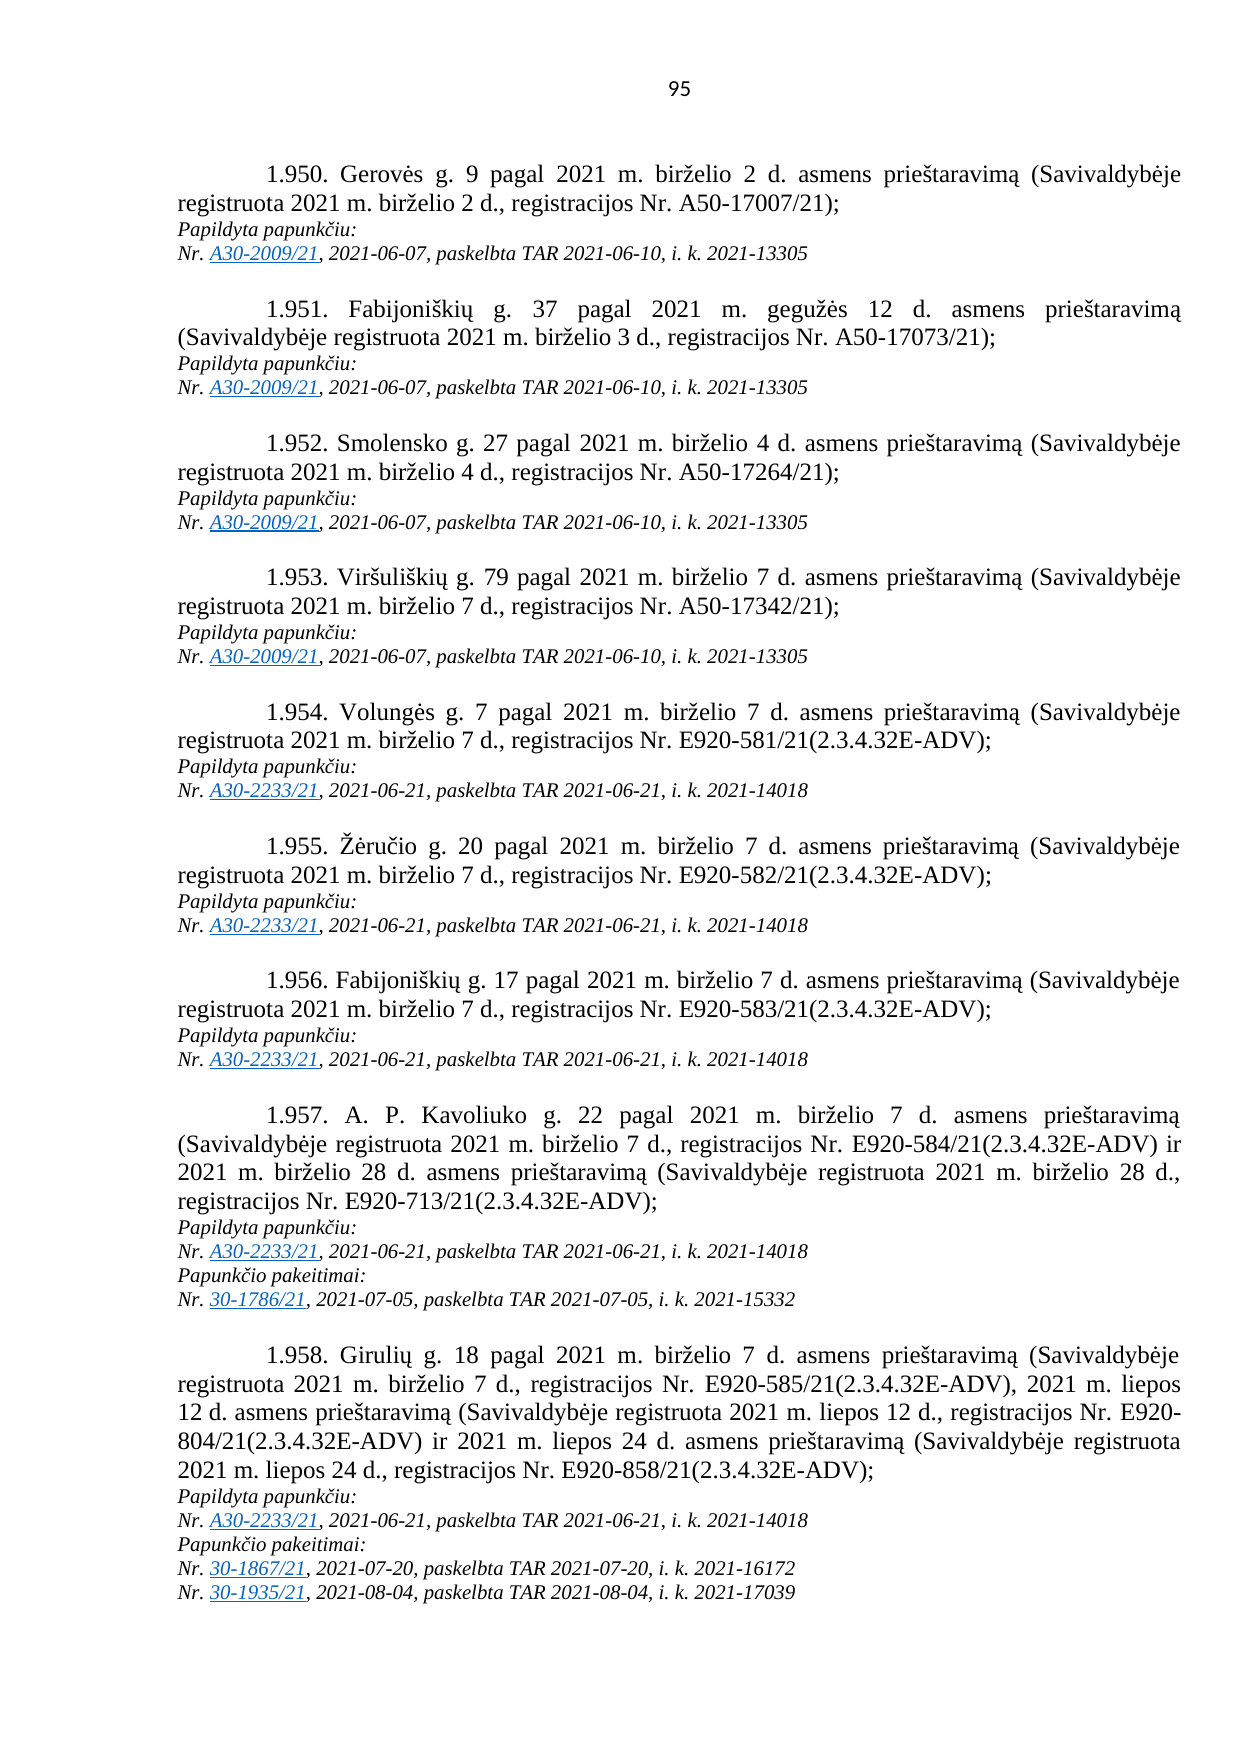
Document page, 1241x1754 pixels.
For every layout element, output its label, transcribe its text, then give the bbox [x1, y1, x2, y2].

text Papildyta papunkčiu: [177, 754, 1181, 778]
text Papildyta papunkčiu: [177, 351, 1181, 375]
text 1.956. Fabijoniškių g. 17 pagal 2021 m. birželio 7 d. asmens prieštaravimą (Savivaldybėje registruota 2021 m. birželio 7 d., registracijos Nr. E920-583/21(2.3.4.32E-ADV); [177, 966, 1181, 1023]
text Nr. A30-2233/21, 2021-06-21, paskelbta TAR 2021-06-21, i. k. 2021-14018 [177, 913, 1181, 937]
text Papildyta papunkčiu: [177, 889, 1181, 913]
text 1.955. Žėručio g. 20 pagal 2021 m. birželio 7 d. asmens prieštaravimą (Savivaldybėje registruota 2021 m. birželio 7 d., registracijos Nr. E920-582/21(2.3.4.32E-ADV); [177, 831, 1181, 889]
text Nr. A30-2233/21, 2021-06-21, paskelbta TAR 2021-06-21, i. k. 2021-14018 [177, 1508, 1181, 1532]
text Nr. A30-2233/21, 2021-06-21, paskelbta TAR 2021-06-21, i. k. 2021-14018 [177, 778, 1181, 802]
text Nr. 30-1935/21, 2021-08-04, paskelbta TAR 2021-08-04, i. k. 2021-17039 [177, 1580, 1181, 1604]
text Nr. A30-2233/21, 2021-06-21, paskelbta TAR 2021-06-21, i. k. 2021-14018 [177, 1047, 1181, 1071]
text Papildyta papunkčiu: [177, 217, 1181, 241]
text Nr. A30-2009/21, 2021-06-07, paskelbta TAR 2021-06-10, i. k. 2021-13305 [177, 241, 1181, 265]
text Nr. A30-2009/21, 2021-06-07, paskelbta TAR 2021-06-10, i. k. 2021-13305 [177, 375, 1181, 399]
text Papunkčio pakeitimai: [177, 1532, 1181, 1556]
text 1.950. Gerovės g. 9 pagal 2021 m. birželio 2 d. asmens prieštaravimą (Savivaldybėje registruota 2021 m. birželio 2 d., registracijos Nr. A50-17007/21); [177, 159, 1181, 217]
text Papildyta papunkčiu: [177, 1215, 1181, 1239]
text Papildyta papunkčiu: [177, 486, 1181, 510]
text Papildyta papunkčiu: [177, 620, 1181, 644]
text 1.957. A. P. Kavoliuko g. 22 pagal 2021 m. birželio 7 d. asmens prieštaravimą (Savivaldybėje registruota 2021 m. birželio 7 d., registracijos Nr. E920-584/21(2.3.4.32E-ADV) ir 2021 m. birželio 28 d. asmens prieštaravimą (Savivaldybėje registruota 2021 m. birželio 28 d., registracijos Nr. E920-713/21(2.3.4.32E-ADV); [177, 1100, 1181, 1215]
text Nr. A30-2009/21, 2021-06-07, paskelbta TAR 2021-06-10, i. k. 2021-13305 [177, 644, 1181, 668]
text 1.958. Girulių g. 18 pagal 2021 m. birželio 7 d. asmens prieštaravimą (Savivaldybėje registruota 2021 m. birželio 7 d., registracijos Nr. E920-585/21(2.3.4.32E-ADV), 2021 m. liepos 12 d. asmens prieštaravimą (Savivaldybėje registruota 2021 m. liepos 12 d., registracijos Nr. E920-804/21(2.3.4.32E-ADV) ir 2021 m. liepos 24 d. asmens prieštaravimą (Savivaldybėje registruota 2021 m. liepos 24 d., registracijos Nr. E920-858/21(2.3.4.32E-ADV); [177, 1340, 1181, 1484]
text Papunkčio pakeitimai: [177, 1263, 1181, 1287]
text Papildyta papunkčiu: [177, 1023, 1181, 1047]
text Papildyta papunkčiu: [177, 1484, 1181, 1508]
text 1.952. Smolensko g. 27 pagal 2021 m. birželio 4 d. asmens prieštaravimą (Savivaldybėje registruota 2021 m. birželio 4 d., registracijos Nr. A50-17264/21); [177, 428, 1181, 486]
text 1.953. Viršuliškių g. 79 pagal 2021 m. birželio 7 d. asmens prieštaravimą (Savivaldybėje registruota 2021 m. birželio 7 d., registracijos Nr. A50-17342/21); [177, 562, 1181, 620]
text Nr. A30-2233/21, 2021-06-21, paskelbta TAR 2021-06-21, i. k. 2021-14018 [177, 1239, 1181, 1263]
text 1.954. Volungės g. 7 pagal 2021 m. birželio 7 d. asmens prieštaravimą (Savivaldybėje registruota 2021 m. birželio 7 d., registracijos Nr. E920-581/21(2.3.4.32E-ADV); [177, 697, 1181, 754]
text Nr. A30-2009/21, 2021-06-07, paskelbta TAR 2021-06-10, i. k. 2021-13305 [177, 510, 1181, 534]
text 1.951. Fabijoniškių g. 37 pagal 2021 m. gegužės 12 d. asmens prieštaravimą (Savivaldybėje registruota 2021 m. birželio 3 d., registracijos Nr. A50-17073/21); [177, 294, 1181, 351]
text Nr. 30-1867/21, 2021-07-20, paskelbta TAR 2021-07-20, i. k. 2021-16172 [177, 1556, 1181, 1580]
text Nr. 30-1786/21, 2021-07-05, paskelbta TAR 2021-07-05, i. k. 2021-15332 [177, 1287, 1181, 1311]
